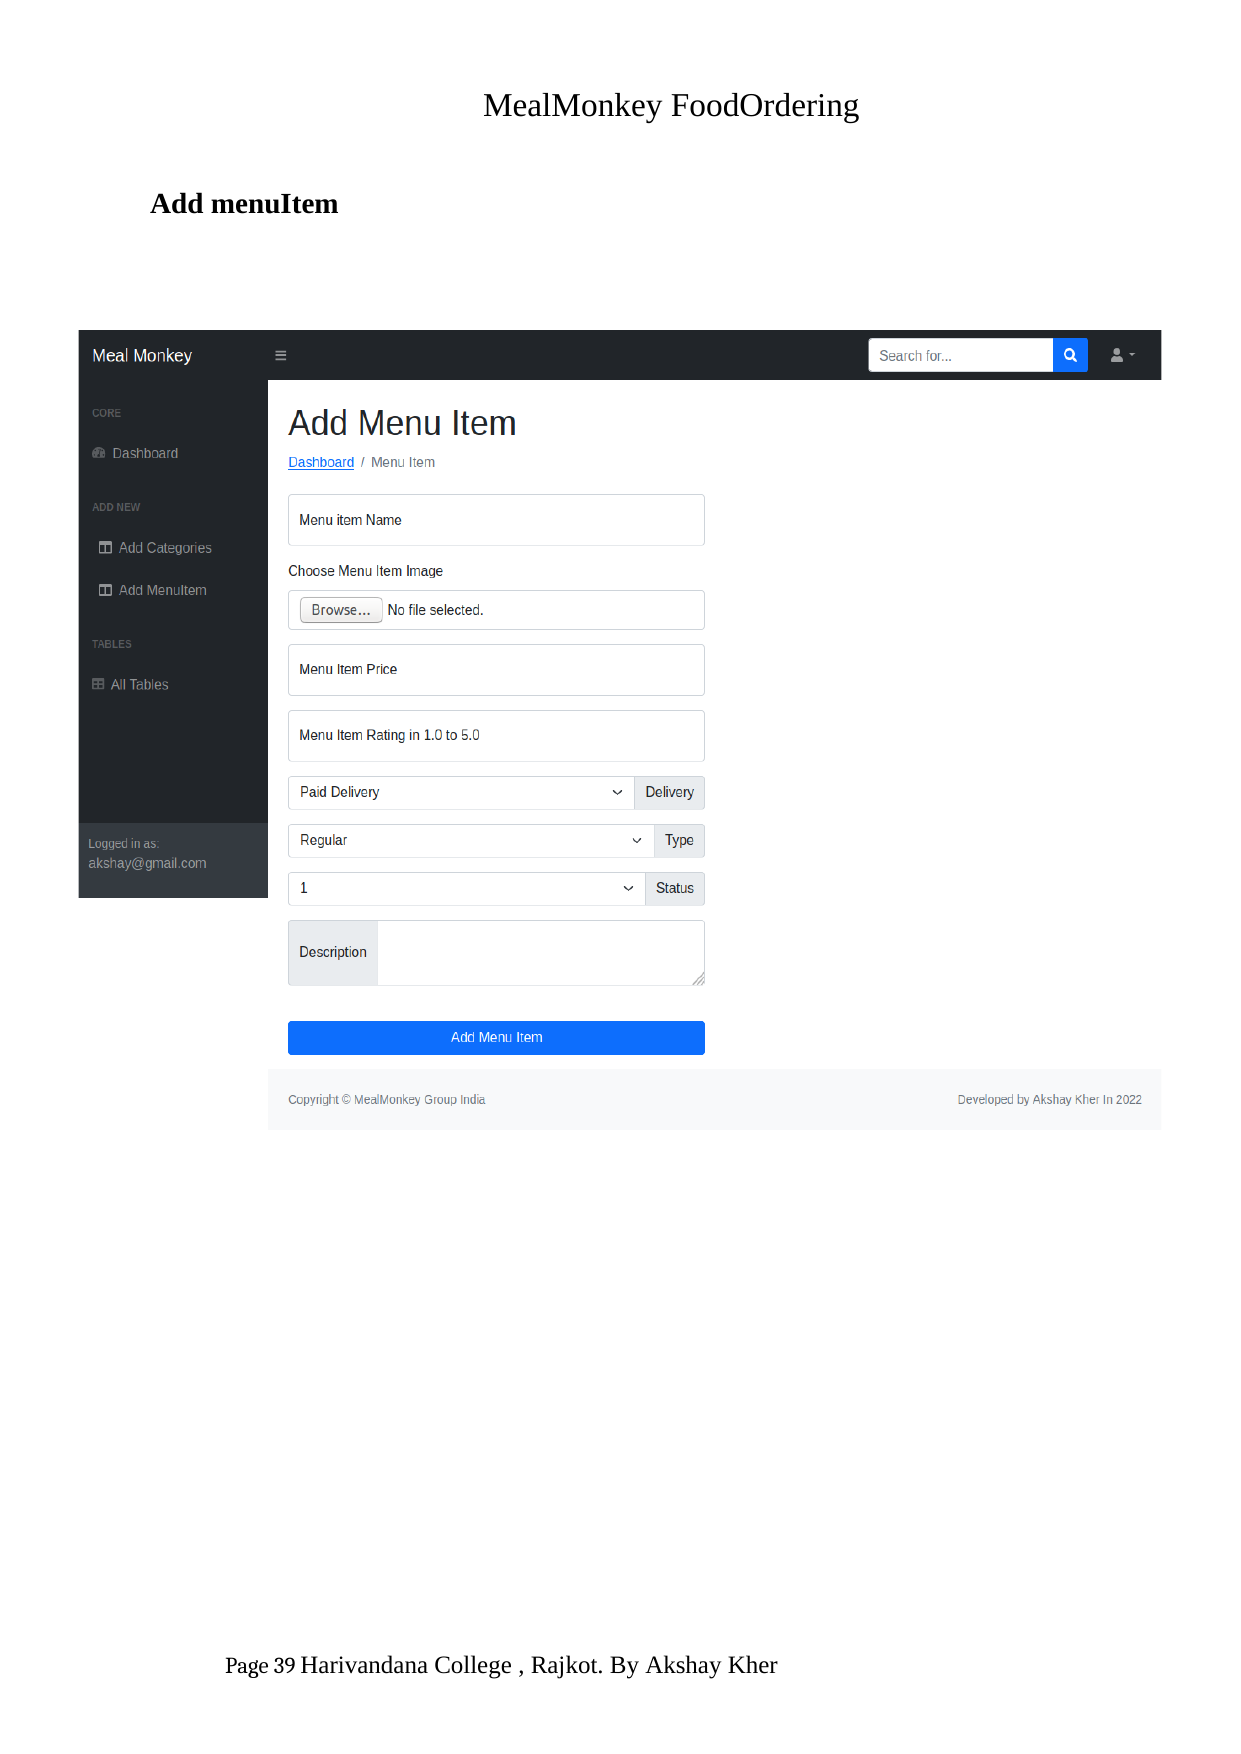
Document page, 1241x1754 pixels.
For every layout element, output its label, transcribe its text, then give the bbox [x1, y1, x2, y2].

text Add menuItem [150, 186, 1090, 220]
picture [78, 330, 1162, 1130]
